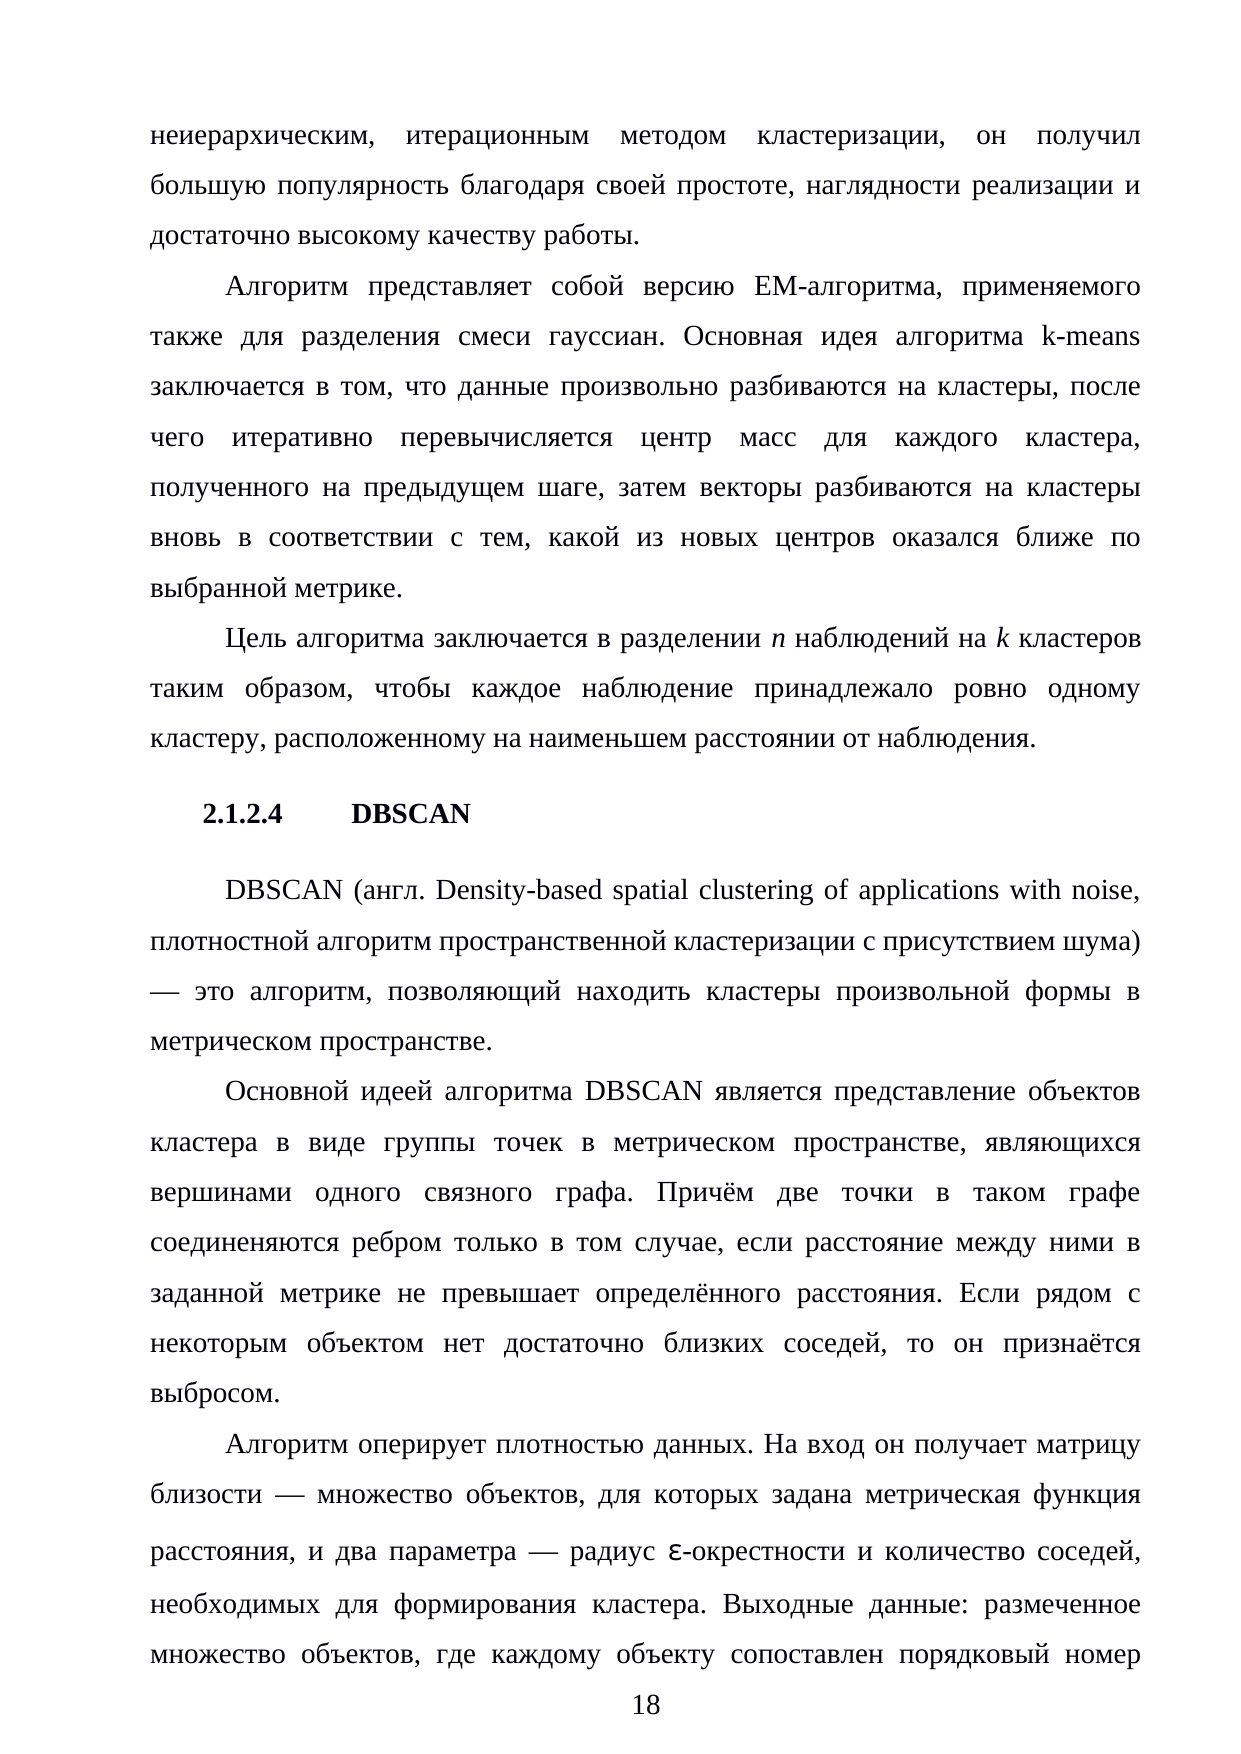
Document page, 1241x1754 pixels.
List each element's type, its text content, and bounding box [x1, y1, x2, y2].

text DBSCAN (англ. Density-based spatial clustering of applications with noise, плотностной алгоритм пространственной кластеризации с присутствием шума) — это алгоритм, позволяющий находить кластеры произвольной формы в метрическом пространстве. [150, 872, 1142, 1057]
text Алгоритм оперирует плотностью данных. На вход он получает матрицу близости — множество объектов, для которых задана метрическая функция расстояния, и два параметра — радиус ε-окрестности и количество соседей, необходимых для формирования кластера. Выходные данные: размеченное множество объектов, где каждому объекту сопоставлен порядковый номер [150, 1426, 1142, 1670]
text Основной идеей алгоритма DBSCAN является представление объектов кластера в виде группы точек в метрическом пространстве, являющихся вершинами одного связного графа. Причём две точки в таком графе соединеняются ребром только в том случае, если расстояние между ними в заданной метрике не превышает определённого расстояния. Если рядом с некоторым объектом нет достаточно близких соседей, то он признаётся выбросом. [150, 1073, 1142, 1409]
text Цель алгоритма заключается в разделении n наблюдений на k кластеров таким образом, чтобы каждое наблюдение принадлежало ровно одному кластеру, расположенному на наименьшем расстоянии от наблюдения. [150, 620, 1142, 754]
subtitle DBSCAN [195, 796, 1142, 830]
text неиерархическим, итерационным методом кластеризации, он получил большую популярность благодаря своей простоте, наглядности реализации и достаточно высокому качеству работы. [150, 117, 1142, 251]
text Алгоритм представляет собой версию EM-алгоритма, применяемого также для разделения смеси гауссиан. Основная идея алгоритма k-means заключается в том, что данные произвольно разбиваются на кластеры, после чего итеративно перевычисляется центр масс для каждого кластера, полученного на предыдущем шаге, затем векторы разбиваются на кластеры вновь в соответствии с тем, какой из новых центров оказался ближе по выбранной метрике. [150, 268, 1142, 603]
